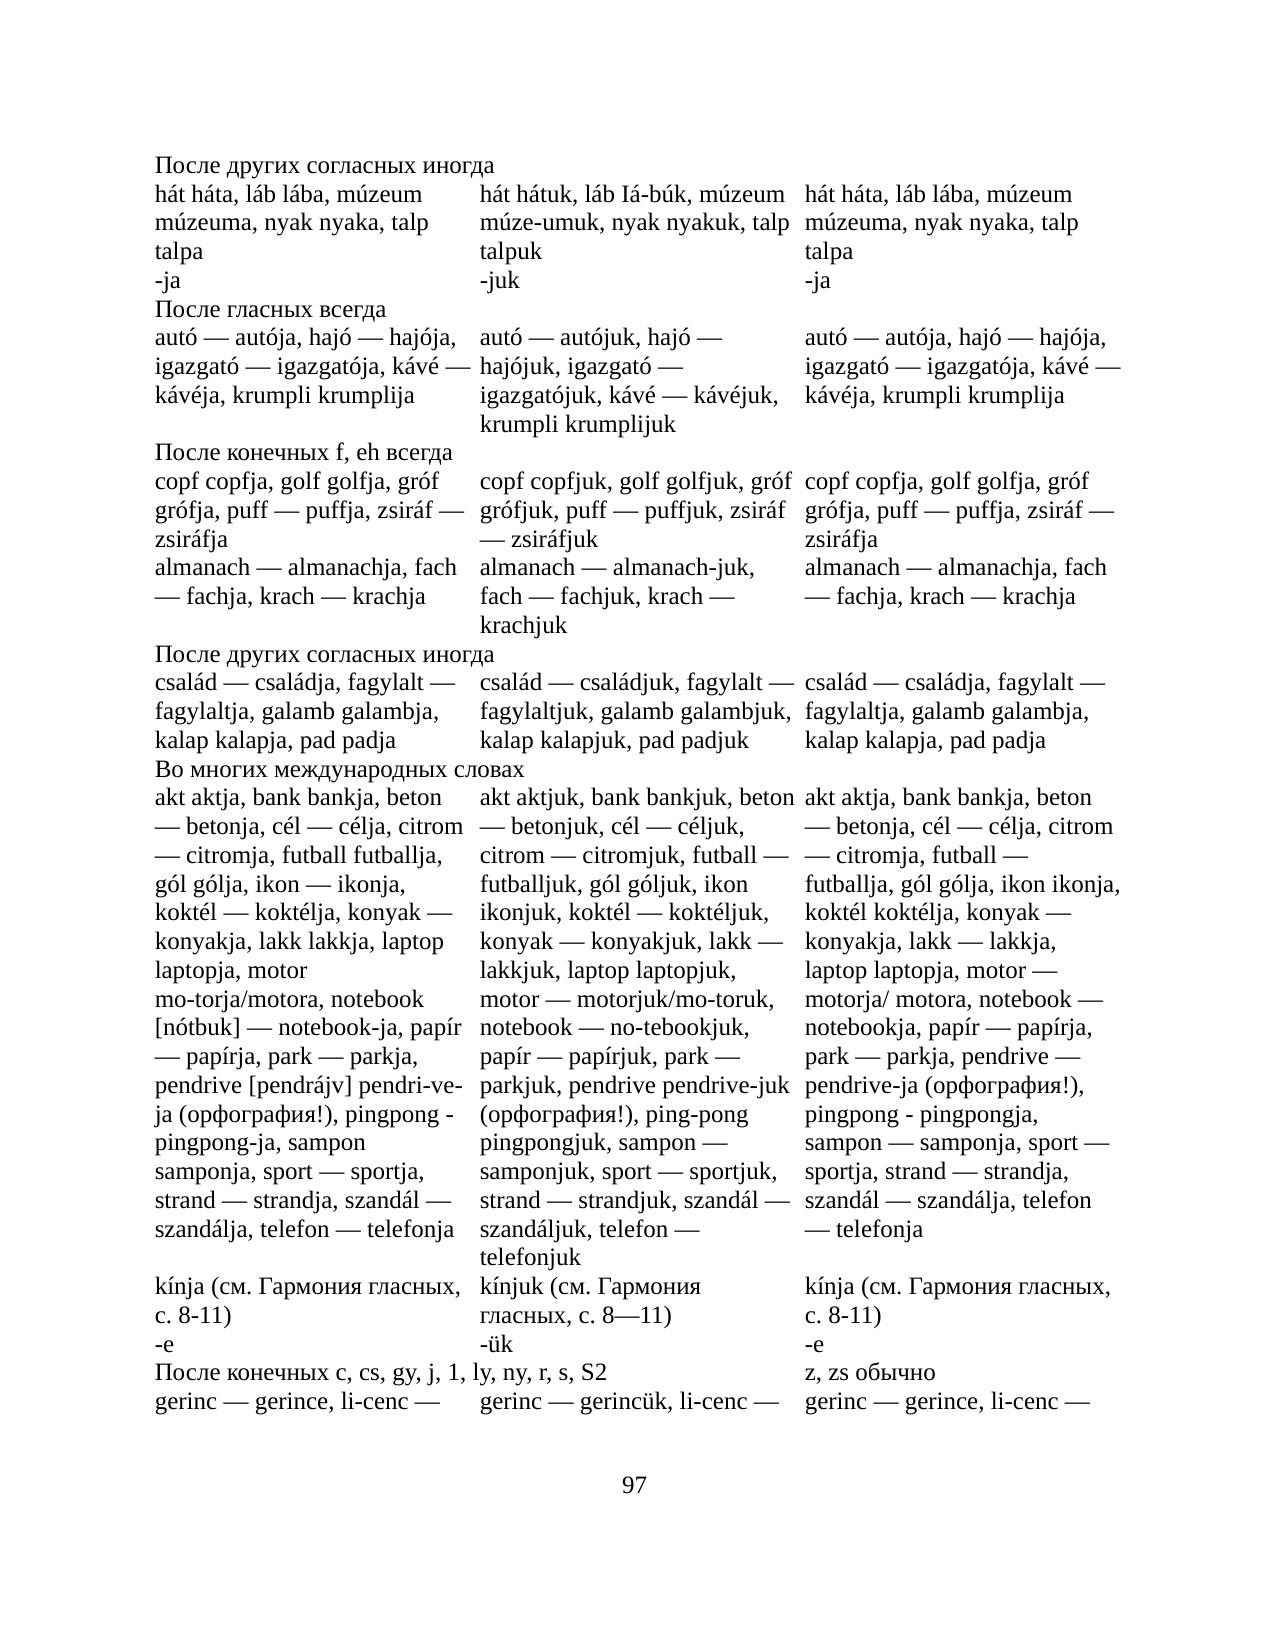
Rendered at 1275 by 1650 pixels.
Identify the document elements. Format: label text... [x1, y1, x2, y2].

table_cell hát háta, láb lába, múzeum múzeuma, nyak nyaka, talp talpa [800, 179, 1125, 265]
table_cell gerinc — gerince, li-cenc — [150, 1386, 475, 1415]
table_cell kínja (см. Гармония гласных, с. 8-11) [800, 1271, 1125, 1329]
table_cell z, zs обычно [800, 1358, 1125, 1386]
table_cell akt aktja, bank bankja, beton — betonja, cél — célja, citrom — citromja, futball — futballja, gól gólja, ikon ikonja, koktél koktélja, konyak — konyakja, lakk — lakkja, laptop laptopja, motor — motorja/ motora, notebook — notebookja, papír — papírja, park — parkja, pendrive — pendrive-ja (орфография!), pingpong - pingpongja, sampon — samponja, sport — sportja, strand — strandja, szandál — szandálja, telefon — telefonja [800, 783, 1125, 1271]
table_cell После гласных всегда [150, 294, 1125, 322]
table_cell család — családja, fagylalt — fagylaltja, galamb galambja, kalap kalapja, pad padja [800, 668, 1125, 754]
table_cell После конечных с, cs, gy, j, 1, ly, ny, r, s, S2 [150, 1358, 800, 1386]
table_cell -juk [475, 265, 800, 294]
table_cell copf copfja, golf golfja, gróf grófja, puff — puffja, zsiráf — zsiráfja [150, 466, 475, 552]
table_cell После других согласных иногда [150, 150, 1125, 179]
table_cell -ja [150, 265, 475, 294]
table_cell Во многих международных словах [150, 754, 1125, 782]
table_header almanach — almanachja, fach — fachja, krach — krachja [150, 553, 475, 639]
table_cell gerinc — gerincük, li-cenc — [475, 1386, 800, 1415]
table_cell kínjuk (см. Гармония гласных, с. 8—11) [475, 1271, 800, 1329]
table_cell autó — autójuk, hajó — hajójuk, igazgató — igazgatójuk, kávé — kávéjuk, krumpli krumplijuk [475, 323, 800, 437]
table_cell -ja [800, 265, 1125, 294]
table_header almanach — almanach-juk, fach — fachjuk, krach — krachjuk [475, 553, 800, 639]
table_cell После конечных f, eh всегда [150, 438, 1125, 466]
table_cell család — családja, fagylalt — fagylaltja, galamb galambja, kalap kalapja, pad padja [150, 668, 475, 754]
table_cell autó — autója, hajó — hajója, igazgató — igazgatója, kávé — kávéja, krumpli krumplija [800, 323, 1125, 437]
table_cell autó — autója, hajó — hajója, igazgató — igazgatója, kávé — kávéja, krumpli krumplija [150, 323, 475, 437]
table_cell После других согласных иногда [150, 639, 1125, 667]
table_cell hát hátuk, láb Iá-búk, múzeum múze-umuk, nyak nyakuk, talp talpuk [475, 179, 800, 265]
table_cell akt aktjuk, bank bankjuk, beton — betonjuk, cél — céljuk, citrom — citromjuk, futball — futballjuk, gól góljuk, ikon ikonjuk, koktél — koktéljuk, konyak — konyakjuk, lakk — lakkjuk, laptop laptopjuk, motor — motorjuk/mo-toruk, notebook — no-tebookjuk, papír — papírjuk, park — parkjuk, pendrive pendrive-juk (орфография!), ping-pong pingpongjuk, sampon — samponjuk, sport — sportjuk, strand — strandjuk, szandál — szandáljuk, telefon — telefonjuk [475, 783, 800, 1271]
table_cell -e [150, 1329, 475, 1357]
table_cell -ük [475, 1329, 800, 1357]
table_cell család — családjuk, fagylalt — fagylaltjuk, galamb galambjuk, kalap kalapjuk, pad padjuk [475, 668, 800, 754]
table_header almanach — almanachja, fach — fachja, krach — krachja [800, 553, 1125, 639]
table_cell copf copfja, golf golfja, gróf grófja, puff — puffja, zsiráf — zsiráfja [800, 466, 1125, 552]
table_cell akt aktja, bank bankja, beton — betonja, cél — célja, citrom — citromja, futball futballja, gól gólja, ikon — ikonja, koktél — koktélja, konyak — konyakja, lakk lakkja, laptop laptopja, motor mo-torja/motora, notebook [nótbuk] — notebook-ja, papír — papírja, park — parkja, pendrive [pendrájv] pendri-ve-ja (орфография!), pingpong - pingpong-ja, sampon samponja, sport — sportja, strand — strandja, szandál — szandálja, telefon — telefonja [150, 783, 475, 1271]
table_cell gerinc — gerince, li-cenc — [800, 1386, 1125, 1415]
table_cell hát háta, láb lába, múzeum múzeuma, nyak nyaka, talp talpa [150, 179, 475, 265]
table_cell -e [800, 1329, 1125, 1357]
table_cell copf copfjuk, golf golfjuk, gróf grófjuk, puff — puffjuk, zsiráf — zsiráfjuk [475, 466, 800, 552]
table_cell kínja (см. Гармония гласных, с. 8-11) [150, 1271, 475, 1329]
